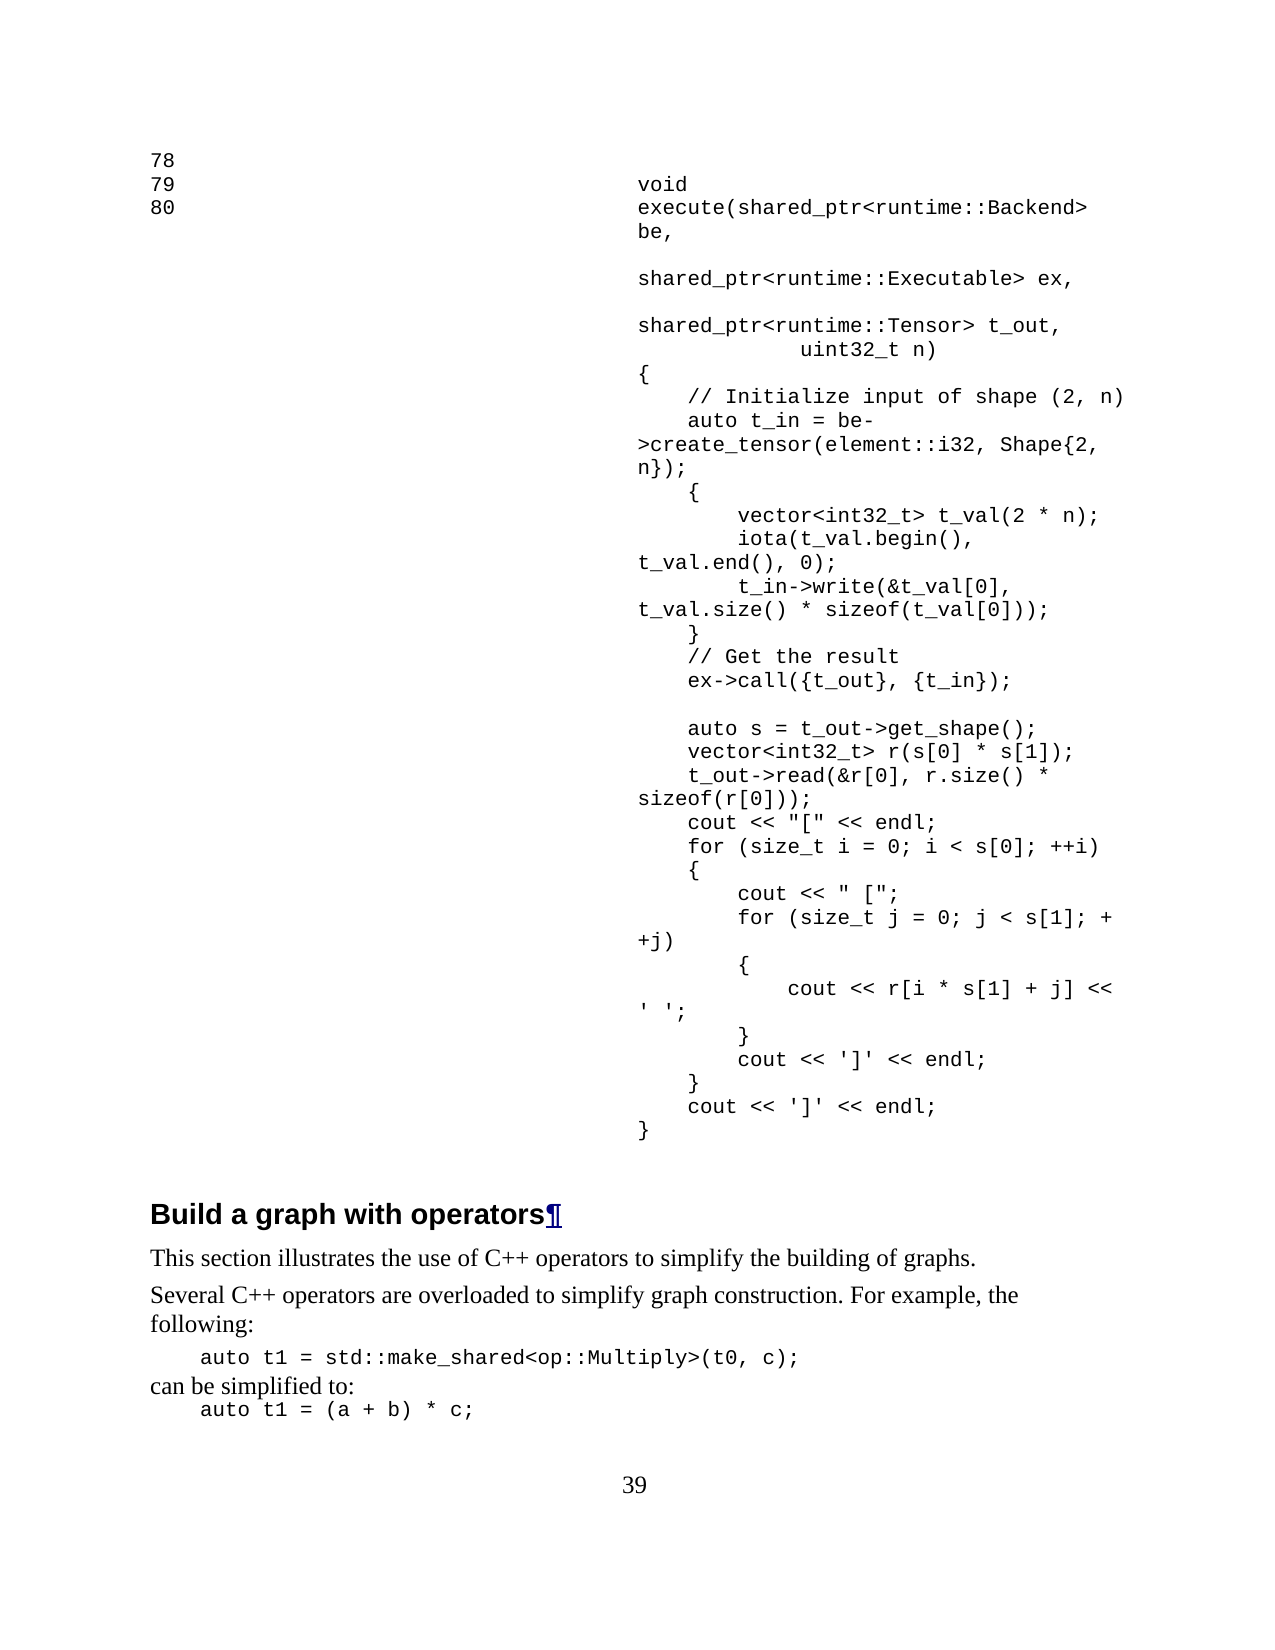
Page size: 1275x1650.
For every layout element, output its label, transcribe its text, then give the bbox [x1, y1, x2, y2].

text This section illustrates the use of C++ operators to simplify the building of graphs. [150, 1243, 1125, 1272]
subtitle Build a graph with operators¶ [150, 1197, 1125, 1230]
table_header void execute(shared_ptr<runtime::Backend> be, shared_ptr<runtime::Executable> ex, shared_ptr<runtime::Tensor> t_out, uint32_t n) { // Initialize input of shape (2, n) auto t_in = be->create_tensor(element::i32, Shape{2, n}); { vector<int32_t> t_val(2 * n); iota(t_val.begin(), t_val.end(), 0); t_in->write(&t_val[0], t_val.size() * sizeof(t_val[0])); } // Get the result ex->call({t_out}, {t_in}); auto s = t_out->get_shape(); vector<int32_t> r(s[0] * s[1]); t_out->read(&r[0], r.size() * sizeof(r[0])); cout << "[" << endl; for (size_t i = 0; i < s[0]; ++i) { cout << " ["; for (size_t j = 0; j < s[1]; ++j) { cout << r[i * s[1] + j] << ' '; } cout << ']' << endl; } cout << ']' << endl; } [638, 150, 1125, 1143]
text Several C++ operators are overloaded to simplify graph construction. For example, the following: [150, 1281, 1125, 1338]
text auto t1 = std::make_shared<op::Multiply>(t0, c); [150, 1347, 1125, 1371]
text auto t1 = (a + b) * c; [150, 1399, 1125, 1423]
text can be simplified to: [150, 1371, 1125, 1399]
table_header 78 79 80 [150, 150, 637, 1143]
